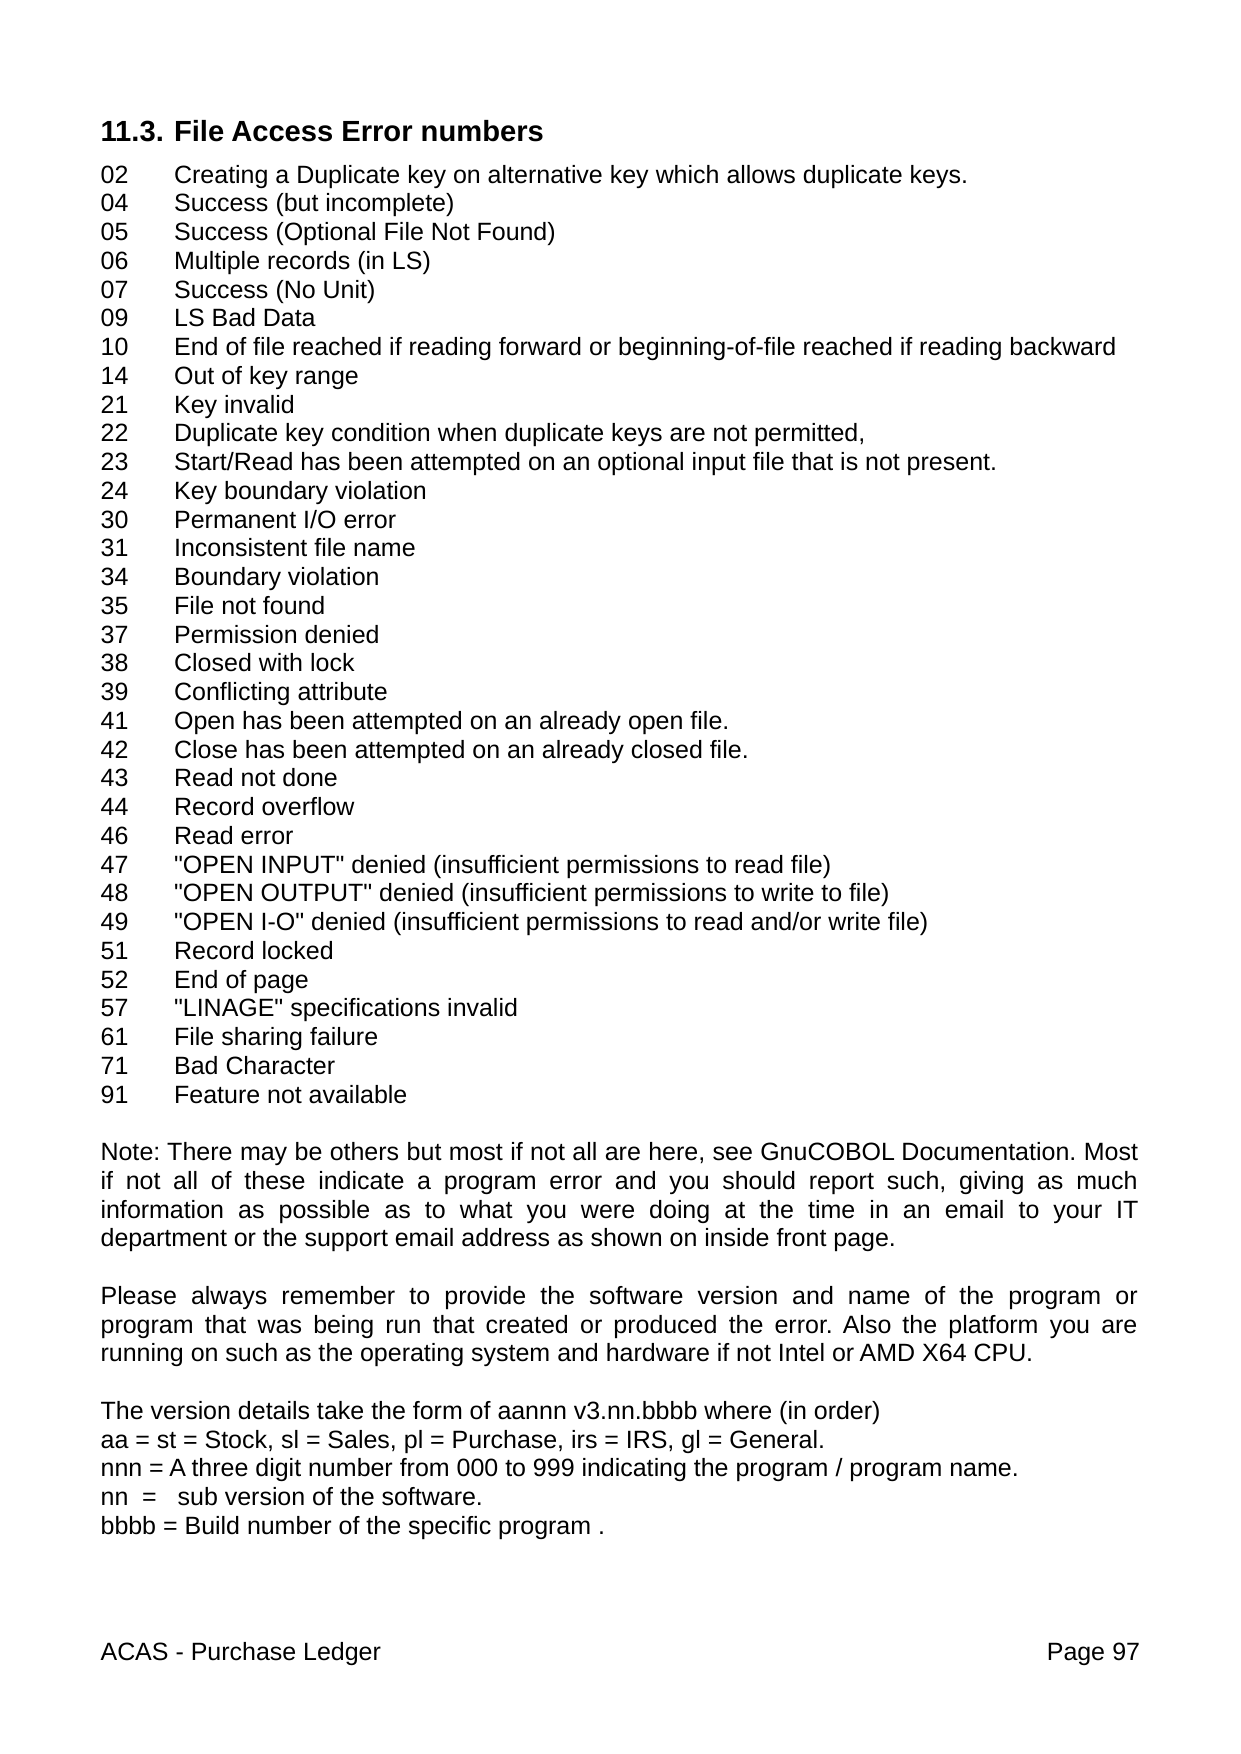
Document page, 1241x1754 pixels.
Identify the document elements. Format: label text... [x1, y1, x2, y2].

text 46 Read error [100, 821, 1140, 849]
text 05 Success (Optional File Not Found) [100, 217, 1140, 246]
text 35 File not found [100, 591, 1140, 619]
text nnn = A three digit number from 000 to 999 indicating the program / program name. [100, 1453, 1140, 1482]
text 61 File sharing failure [100, 1022, 1140, 1051]
text 43 Read not done [100, 763, 1140, 792]
text 42 Close has been attempted on an already closed file. [100, 734, 1140, 763]
text 21 Key invalid [100, 389, 1140, 418]
text 91 Feature not available [100, 1079, 1140, 1108]
text 44 Record overflow [100, 792, 1140, 821]
text 22 Duplicate key condition when duplicate keys are not permitted, [100, 418, 1140, 447]
text Please always remember to provide the software version and name of the program or program that was being run that created or produced the error. Also the platform you are running on such as the operating system and hardware if not Intel or AMD X64 CPU. [100, 1281, 1140, 1367]
text 10 End of file reached if reading forward or beginning-of-file reached if reading backward [100, 332, 1140, 361]
text 47 "OPEN INPUT" denied (insufficient permissions to read file) [100, 849, 1140, 878]
text bbbb = Build number of the specific program . [100, 1511, 1140, 1539]
text 51 Record locked [100, 936, 1140, 964]
text 24 Key boundary violation [100, 476, 1140, 504]
text 41 Open has been attempted on an already open file. [100, 706, 1140, 734]
text 34 Boundary violation [100, 562, 1140, 591]
text 38 Closed with lock [100, 648, 1140, 677]
text 30 Permanent I/O error [100, 504, 1140, 533]
text 14 Out of key range [100, 361, 1140, 389]
text 57 "LINAGE" specifications invalid [100, 993, 1140, 1022]
text 52 End of page [100, 964, 1140, 993]
text 04 Success (but incomplete) [100, 188, 1140, 217]
text 02 Creating a Duplicate key on alternative key which allows duplicate keys. [100, 159, 1140, 188]
text nn = sub version of the software. [100, 1482, 1140, 1511]
text Note: There may be others but most if not all are here, see GnuCOBOL Documentation. Most if not all of these indicate a program error and you should report such, giving as much information as possible as to what you were doing at the time in an email to your IT department or the support email address as shown on inside front page. [100, 1137, 1140, 1252]
text aa = st = Stock, sl = Sales, pl = Purchase, irs = IRS, gl = General. [100, 1424, 1140, 1453]
text 07 Success (No Unit) [100, 274, 1140, 303]
text 48 "OPEN OUTPUT" denied (insufficient permissions to write to file) [100, 878, 1140, 907]
text 06 Multiple records (in LS) [100, 246, 1140, 274]
text The version details take the form of aannn v3.nn.bbbb where (in order) [100, 1396, 1140, 1424]
text 37 Permission denied [100, 619, 1140, 648]
text 23 Start/Read has been attempted on an optional input file that is not present. [100, 447, 1140, 476]
text 31 Inconsistent file name [100, 533, 1140, 562]
text 39 Conflicting attribute [100, 677, 1140, 706]
subtitle File Access Error numbers [100, 113, 1140, 147]
text 49 "OPEN I-O" denied (insufficient permissions to read and/or write file) [100, 907, 1140, 936]
text 71 Bad Character [100, 1051, 1140, 1079]
text 09 LS Bad Data [100, 303, 1140, 332]
